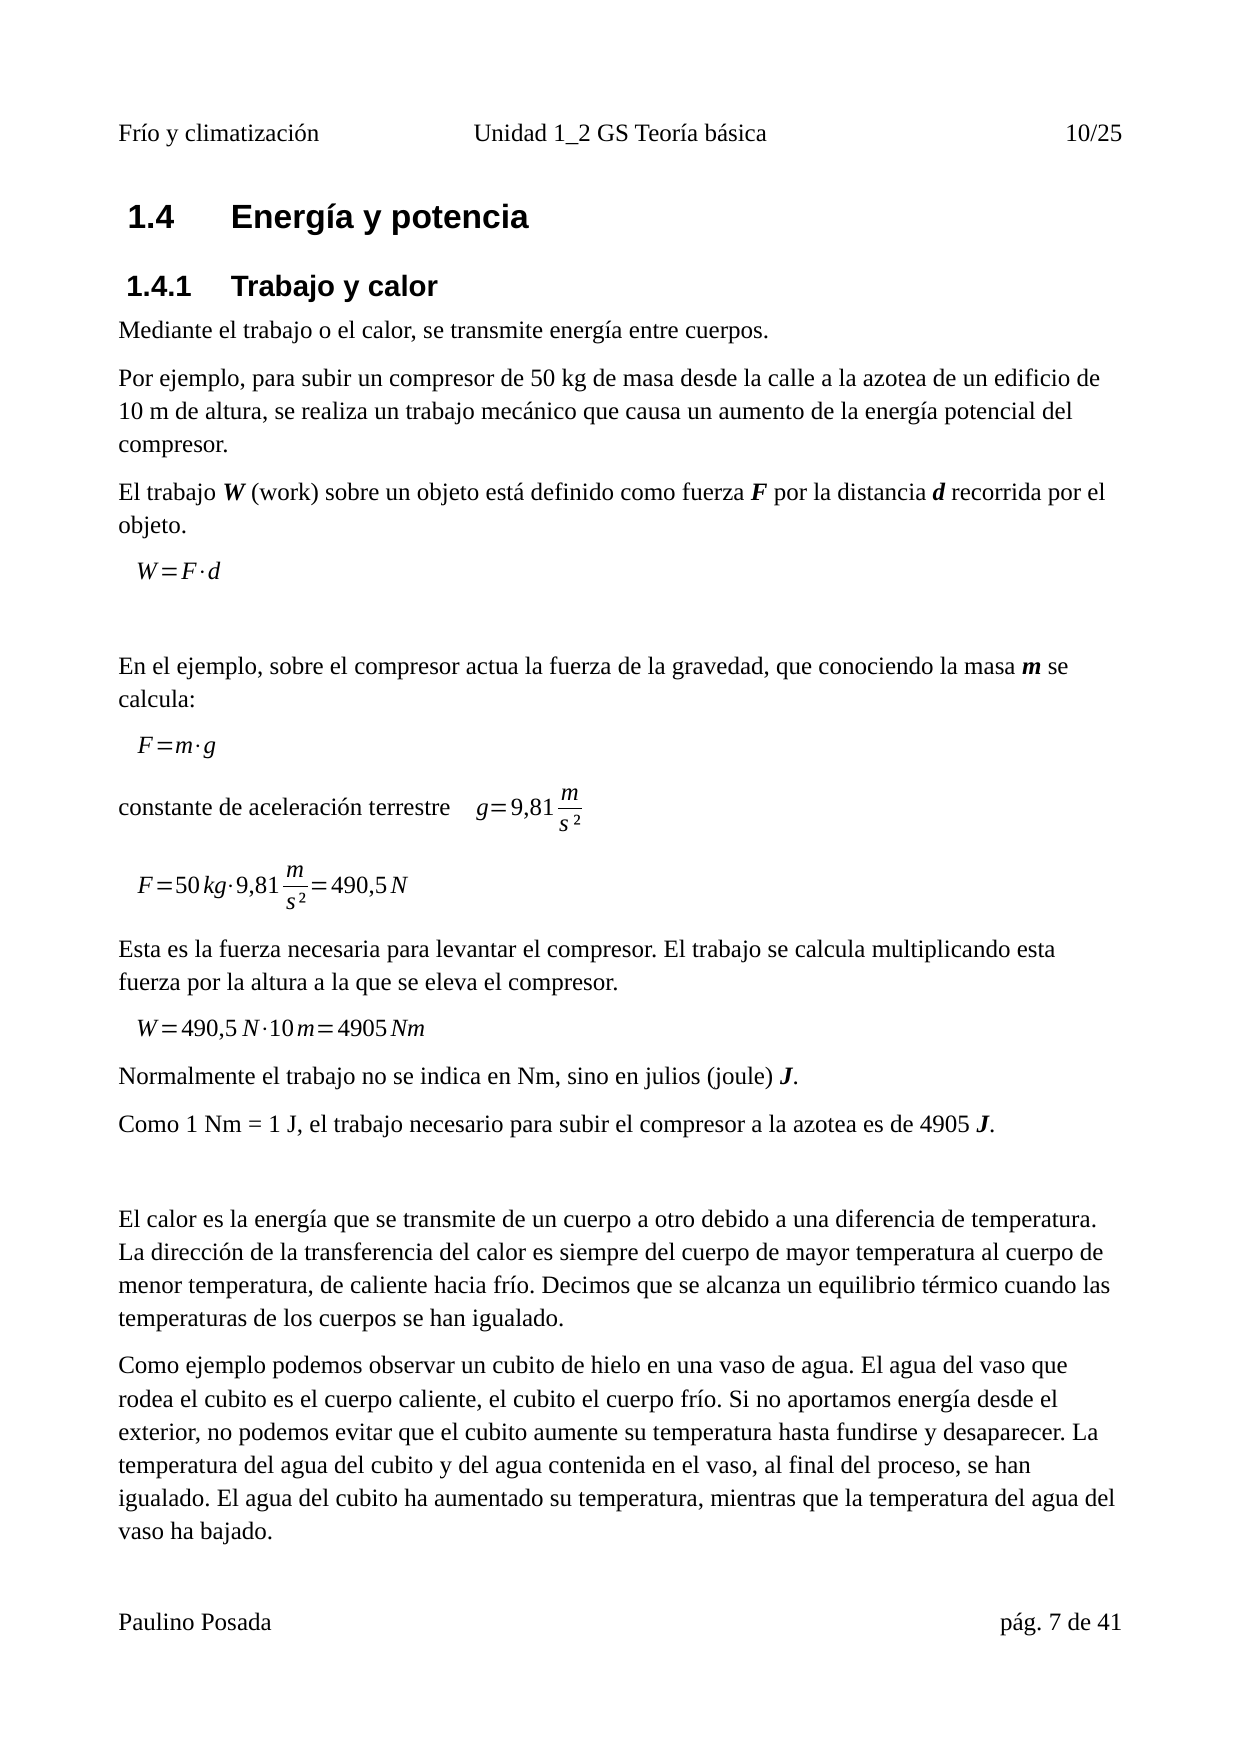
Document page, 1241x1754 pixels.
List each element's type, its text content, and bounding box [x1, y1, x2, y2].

text Normalmente el trabajo no se indica en Nm, sino en julios (joule) J. [118, 1061, 1122, 1090]
subtitle Energía y potencia [118, 197, 1122, 236]
text Como 1 Nm = 1 J, el trabajo necesario para subir el compresor a la azotea es de 4905 J. [118, 1109, 1122, 1137]
text Esta es la fuerza necesaria para levantar el compresor. El trabajo se calcula multiplicando esta fuerza por la altura a la que se eleva el compresor. [118, 934, 1122, 996]
text Como ejemplo podemos observar un cubito de hielo en una vaso de agua. El agua del vaso que rodea el cubito es el cuerpo caliente, el cubito el cuerpo frío. Si no aportamos energía desde el exterior, no podemos evitar que el cubito aumente su temperatura hasta fundirse y desaparecer. La temperatura del agua del cubito y del agua contenida en el vaso, al final del proceso, se han igualado. El agua del cubito ha aumentado su temperatura, mientras que la temperatura del agua del vaso ha bajado. [118, 1351, 1122, 1544]
text El trabajo W (work) sobre un objeto está definido como fuerza F por la distancia d recorrida por el objeto. [118, 477, 1122, 538]
text El calor es la energía que se transmite de un cuerpo a otro debido a una diferencia de temperatura. La dirección de la transferencia del calor es siempre del cuerpo de mayor temperatura al cuerpo de menor temperatura, de caliente hacia frío. Decimos que se alcanza un equilibrio térmico cuando las temperaturas de los cuerpos se han igualado. [118, 1204, 1122, 1332]
subtitle Trabajo y calor [118, 269, 1122, 303]
text Por ejemplo, para subir un compresor de 50 kg de masa desde la calle a la azotea de un edificio de 10 m de altura, se realiza un trabajo mecánico que causa un aumento de la energía potencial del compresor. [118, 363, 1122, 458]
text constante de aceleración terrestre [118, 778, 1122, 837]
text En el ejemplo, sobre el compresor actua la fuerza de la gravedad, que conociendo la masa m se calcula: [118, 651, 1122, 713]
text Mediante el trabajo o el calor, se transmite energía entre cuerpos. [118, 315, 1122, 344]
